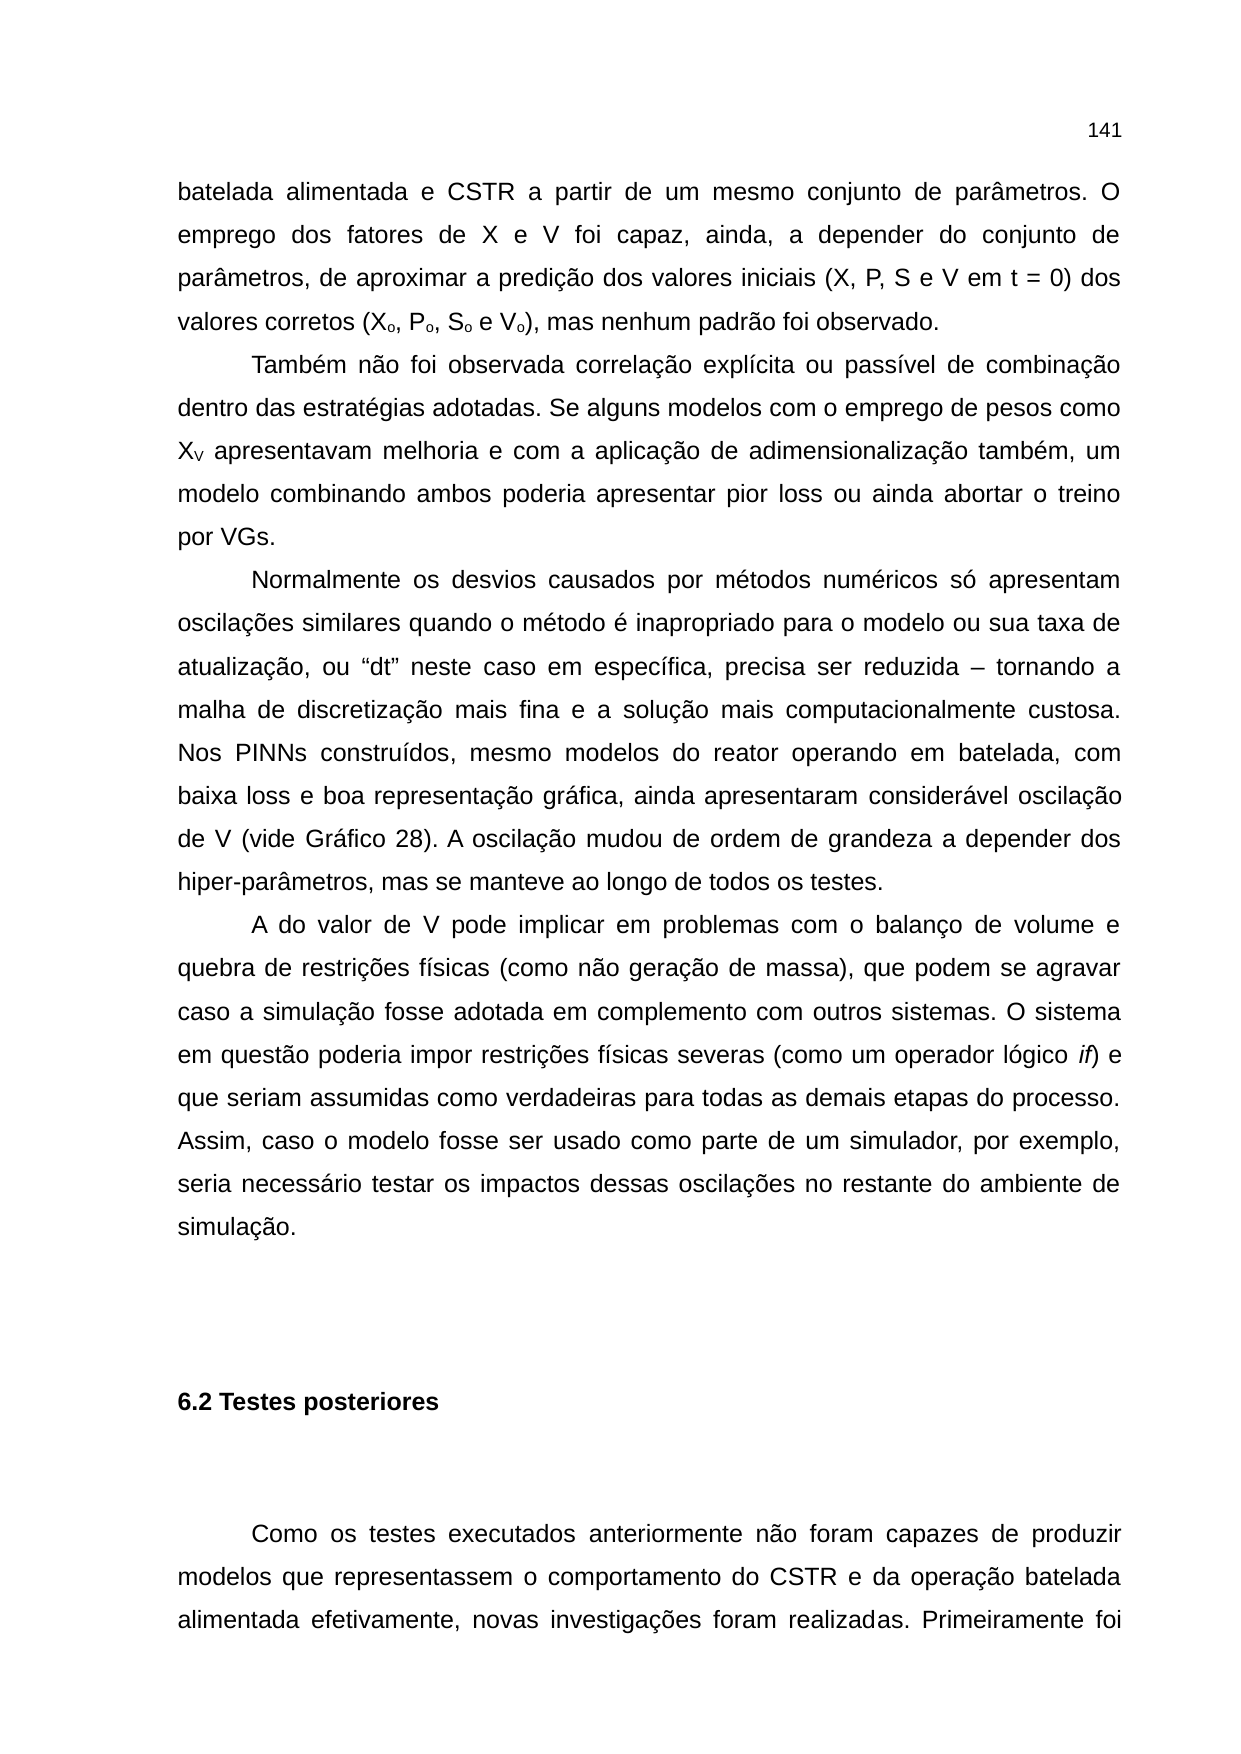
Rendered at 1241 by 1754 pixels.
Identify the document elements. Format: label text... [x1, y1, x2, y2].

text Também não foi observada correlação explícita ou passível de combinação dentro das estratégias adotadas. Se alguns modelos com o emprego de pesos como XV apresentavam melhoria e com a aplicação de adimensionalização também, um modelo combinando ambos poderia apresentar pior loss ou ainda abortar o treino por VGs. [177, 349, 1122, 551]
text A do valor de V pode implicar em problemas com o balanço de volume e quebra de restrições físicas (como não geração de massa), que podem se agravar caso a simulação fosse adotada em complemento com outros sistemas. O sistema em questão poderia impor restrições físicas severas (como um operador lógico if) e que seriam assumidas como verdadeiras para todas as demais etapas do processo. Assim, caso o modelo fosse ser usado como parte de um simulador, por exemplo, seria necessário testar os impactos dessas oscilações no restante do ambiente de simulação. [177, 910, 1122, 1241]
text Como os testes executados anteriormente não foram capazes de produzir modelos que representassem o comportamento do CSTR e da operação batelada alimentada efetivamente, novas investigações foram realizadas. Primeiramente foi [177, 1518, 1122, 1633]
text Normalmente os desvios causados por métodos numéricos só apresentam oscilações similares quando o método é inapropriado para o modelo ou sua taxa de atualização, ou “dt” neste caso em específica, precisa ser reduzida – tornando a malha de discretização mais fina e a solução mais computacionalmente custosa. Nos PINNs construídos, mesmo modelos do reator operando em batelada, com baixa loss e boa representação gráfica, ainda apresentaram considerável oscilação de V (vide Gráfico 28). A oscilação mudou de ordem de grandeza a depender dos hiper-parâmetros, mas se manteve ao longo de todos os testes. [177, 565, 1122, 896]
text batelada alimentada e CSTR a partir de um mesmo conjunto de parâmetros. O emprego dos fatores de X e V foi capaz, ainda, a depender do conjunto de parâmetros, de aproximar a predição dos valores iniciais (X, P, S e V em t = 0) dos valores corretos (Xo, Po, So e Vo), mas nenhum padrão foi observado. [177, 177, 1122, 335]
subtitle Testes posteriores [177, 1387, 1122, 1416]
